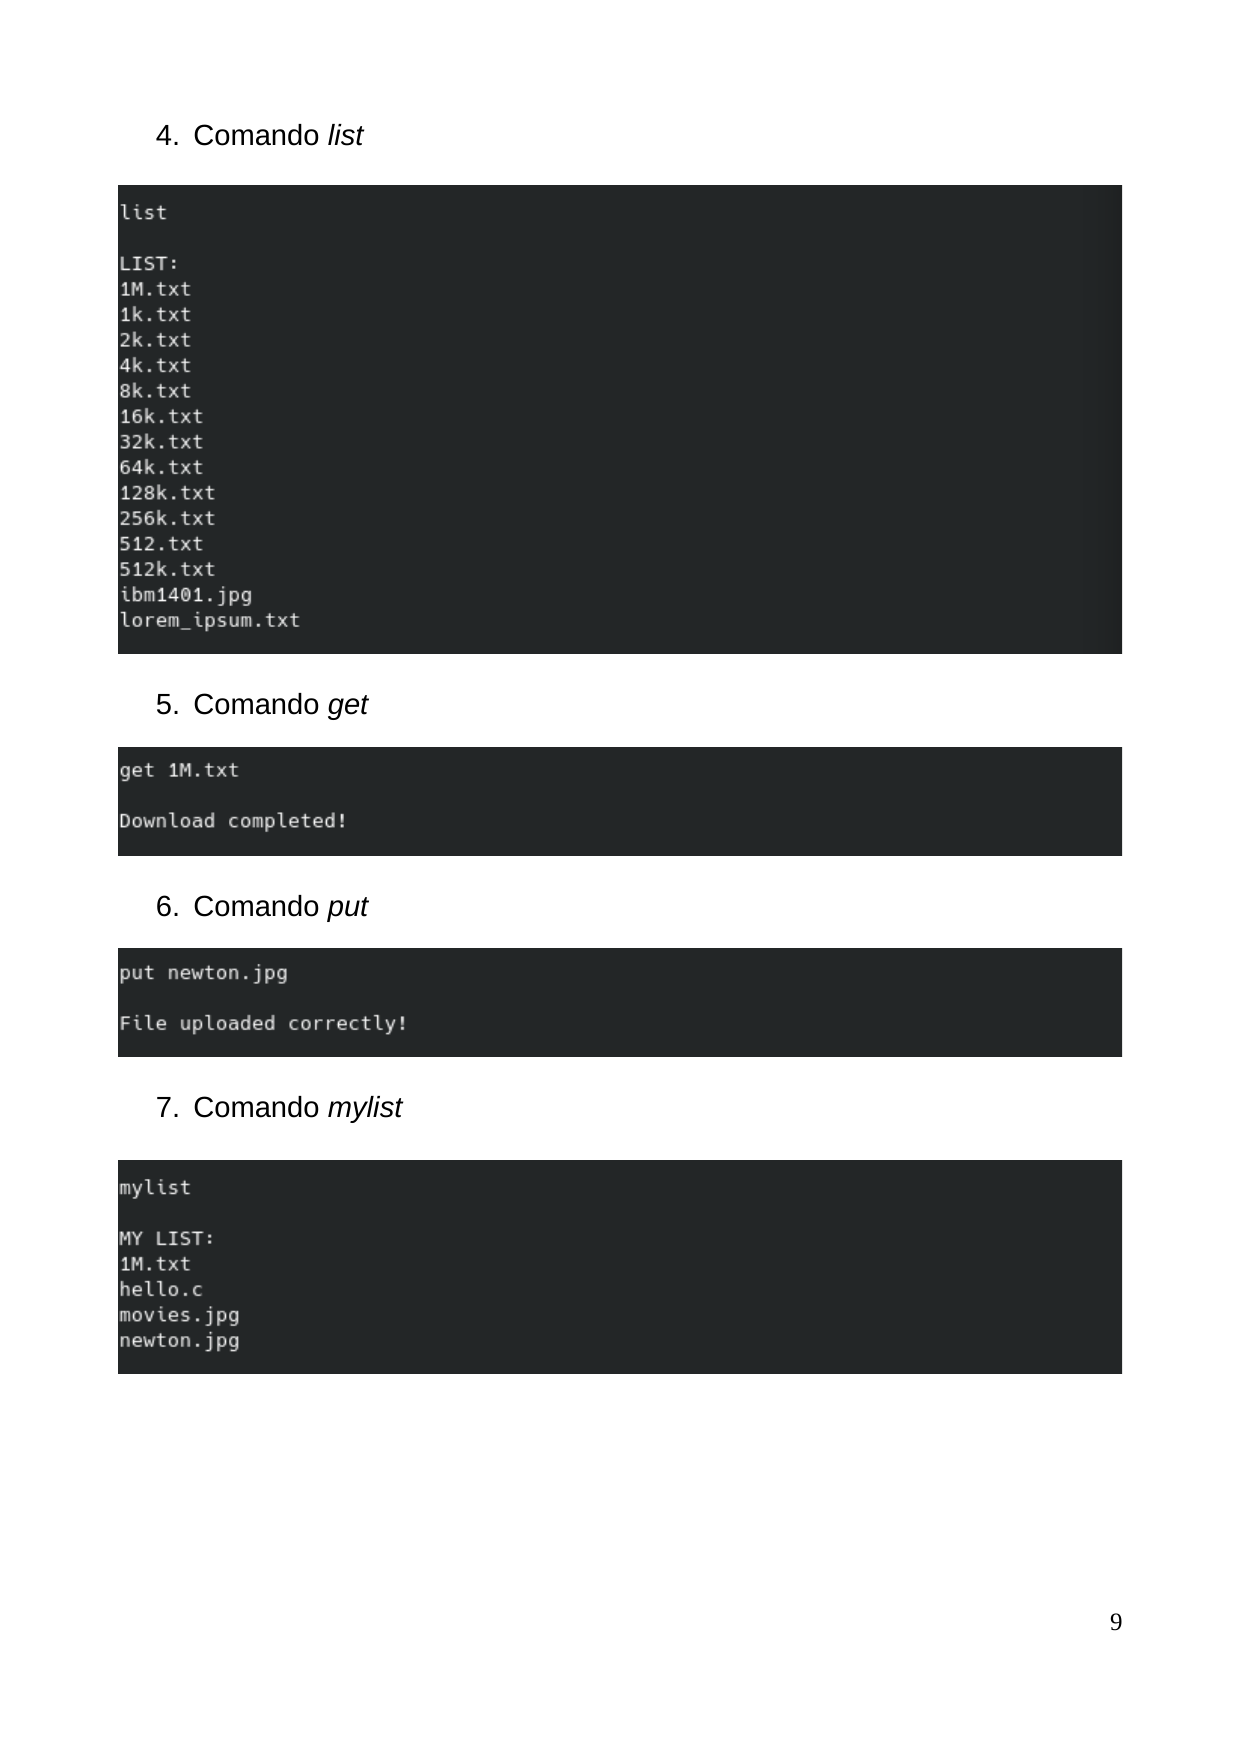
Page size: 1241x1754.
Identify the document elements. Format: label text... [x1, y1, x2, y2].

picture [118, 948, 1123, 1057]
picture [118, 1160, 1123, 1374]
picture [118, 185, 1123, 654]
list Comando mylist [156, 1090, 1122, 1124]
list Comando put [156, 889, 1122, 923]
list Comando list [156, 118, 1122, 152]
picture [118, 747, 1123, 856]
list Comando get [156, 687, 1122, 721]
